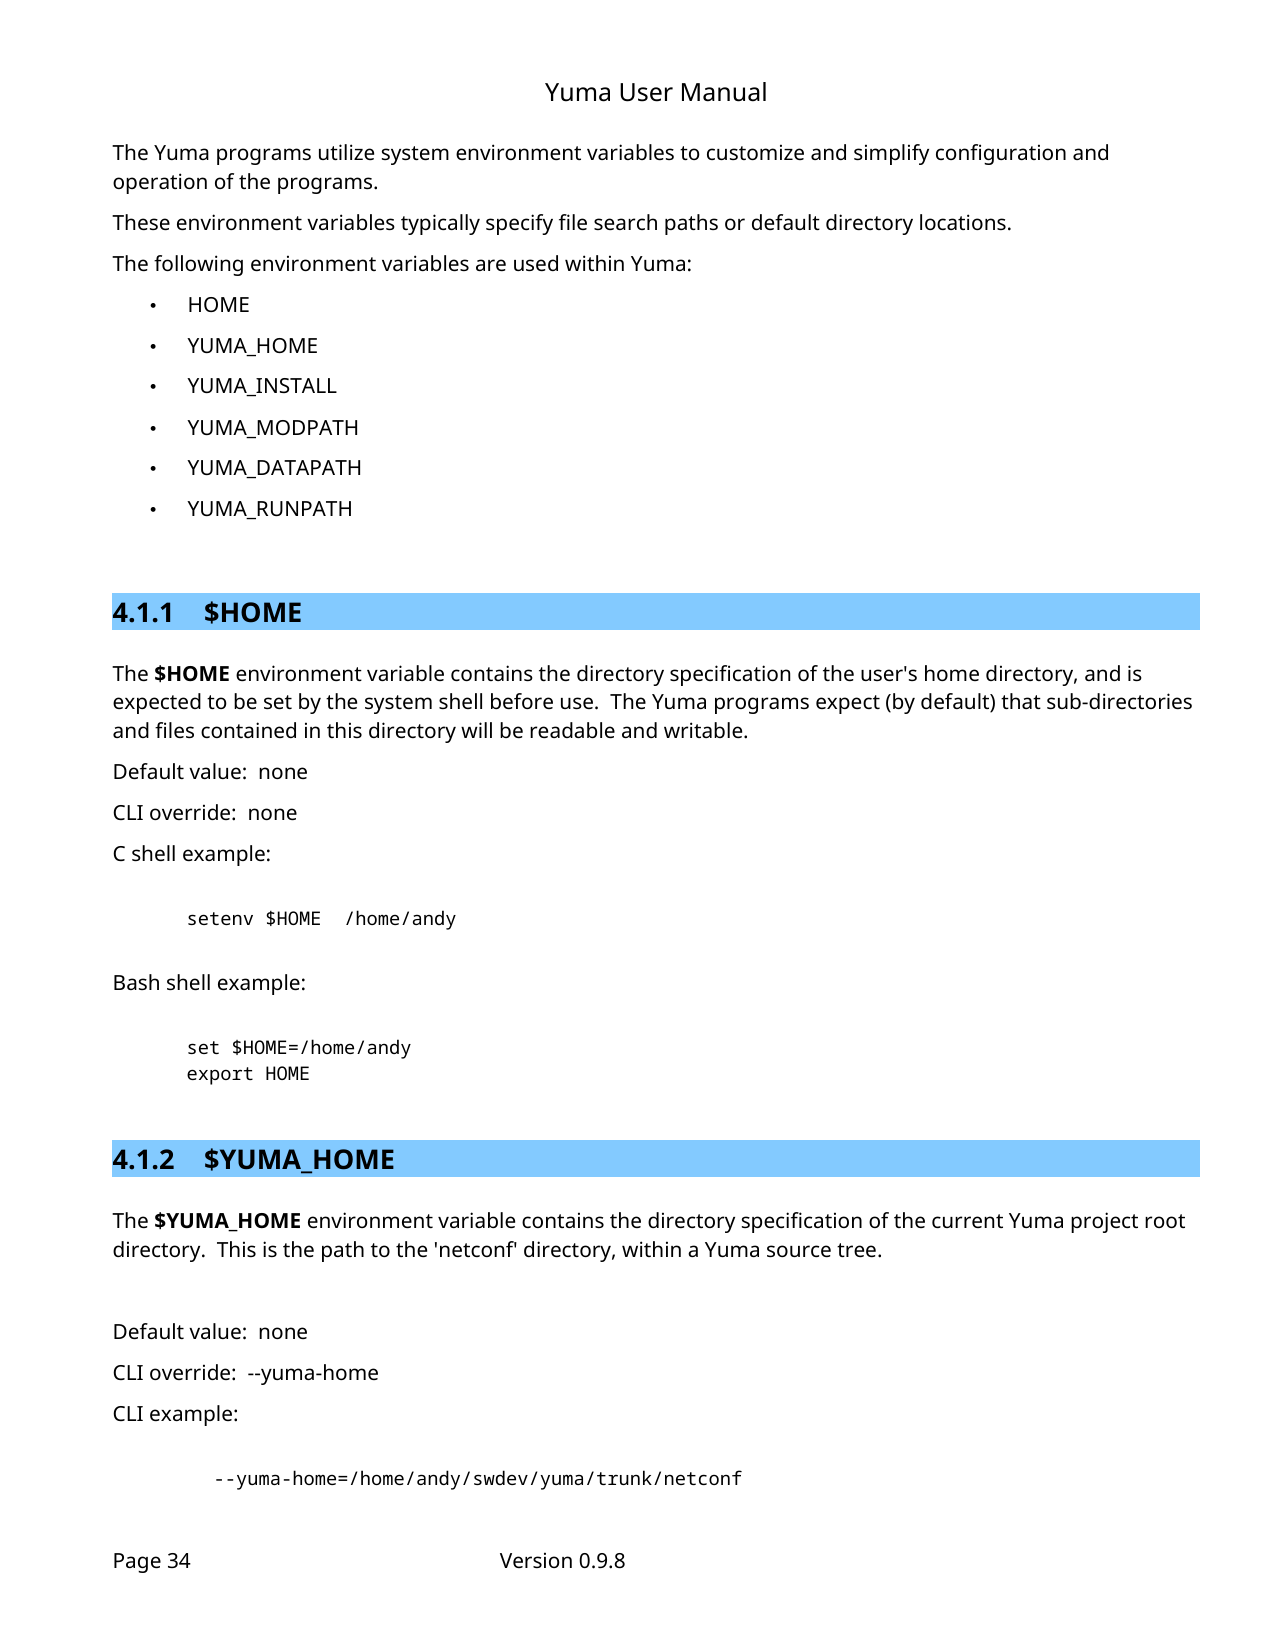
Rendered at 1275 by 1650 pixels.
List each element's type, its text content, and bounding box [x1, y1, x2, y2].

list YUMA_MODPATH [150, 413, 1200, 441]
text The following environment variables are used within Yuma: [112, 249, 1200, 277]
subtitle $HOME [112, 593, 1200, 630]
text set $HOME=/home/andy export HOME [112, 1009, 1200, 1111]
text CLI override: none [112, 798, 1200, 826]
text CLI example: [112, 1399, 1200, 1427]
text C shell example: [112, 839, 1200, 867]
list YUMA_HOME [150, 331, 1200, 359]
text The Yuma programs utilize system environment variables to customize and simplify configuration and operation of the programs. [112, 138, 1200, 195]
text setenv $HOME /home/andy [112, 880, 1200, 956]
text --yuma-home=/home/andy/swdev/yuma/trunk/netconf [139, 1439, 1200, 1516]
text These environment variables typically specify file search paths or default directory locations. [112, 208, 1200, 236]
text CLI override: --yuma-home [112, 1358, 1200, 1386]
text The $HOME environment variable contains the directory specification of the user's home directory, and is expected to be set by the system shell before use. The Yuma programs expect (by default) that sub-directories and files contained in this directory will be readable and writable. [112, 659, 1200, 744]
list YUMA_DATAPATH [150, 453, 1200, 482]
text Default value: none [112, 757, 1200, 785]
text Bash shell example: [112, 968, 1200, 997]
list HOME [150, 290, 1200, 318]
text The $YUMA_HOME environment variable contains the directory specification of the current Yuma project root directory. This is the path to the 'netconf' directory, within a Yuma source tree. [112, 1206, 1200, 1263]
text Default value: none [112, 1317, 1200, 1345]
list YUMA_RUNPATH [150, 494, 1200, 523]
list YUMA_INSTALL [150, 372, 1200, 400]
subtitle $YUMA_HOME [112, 1140, 1200, 1177]
